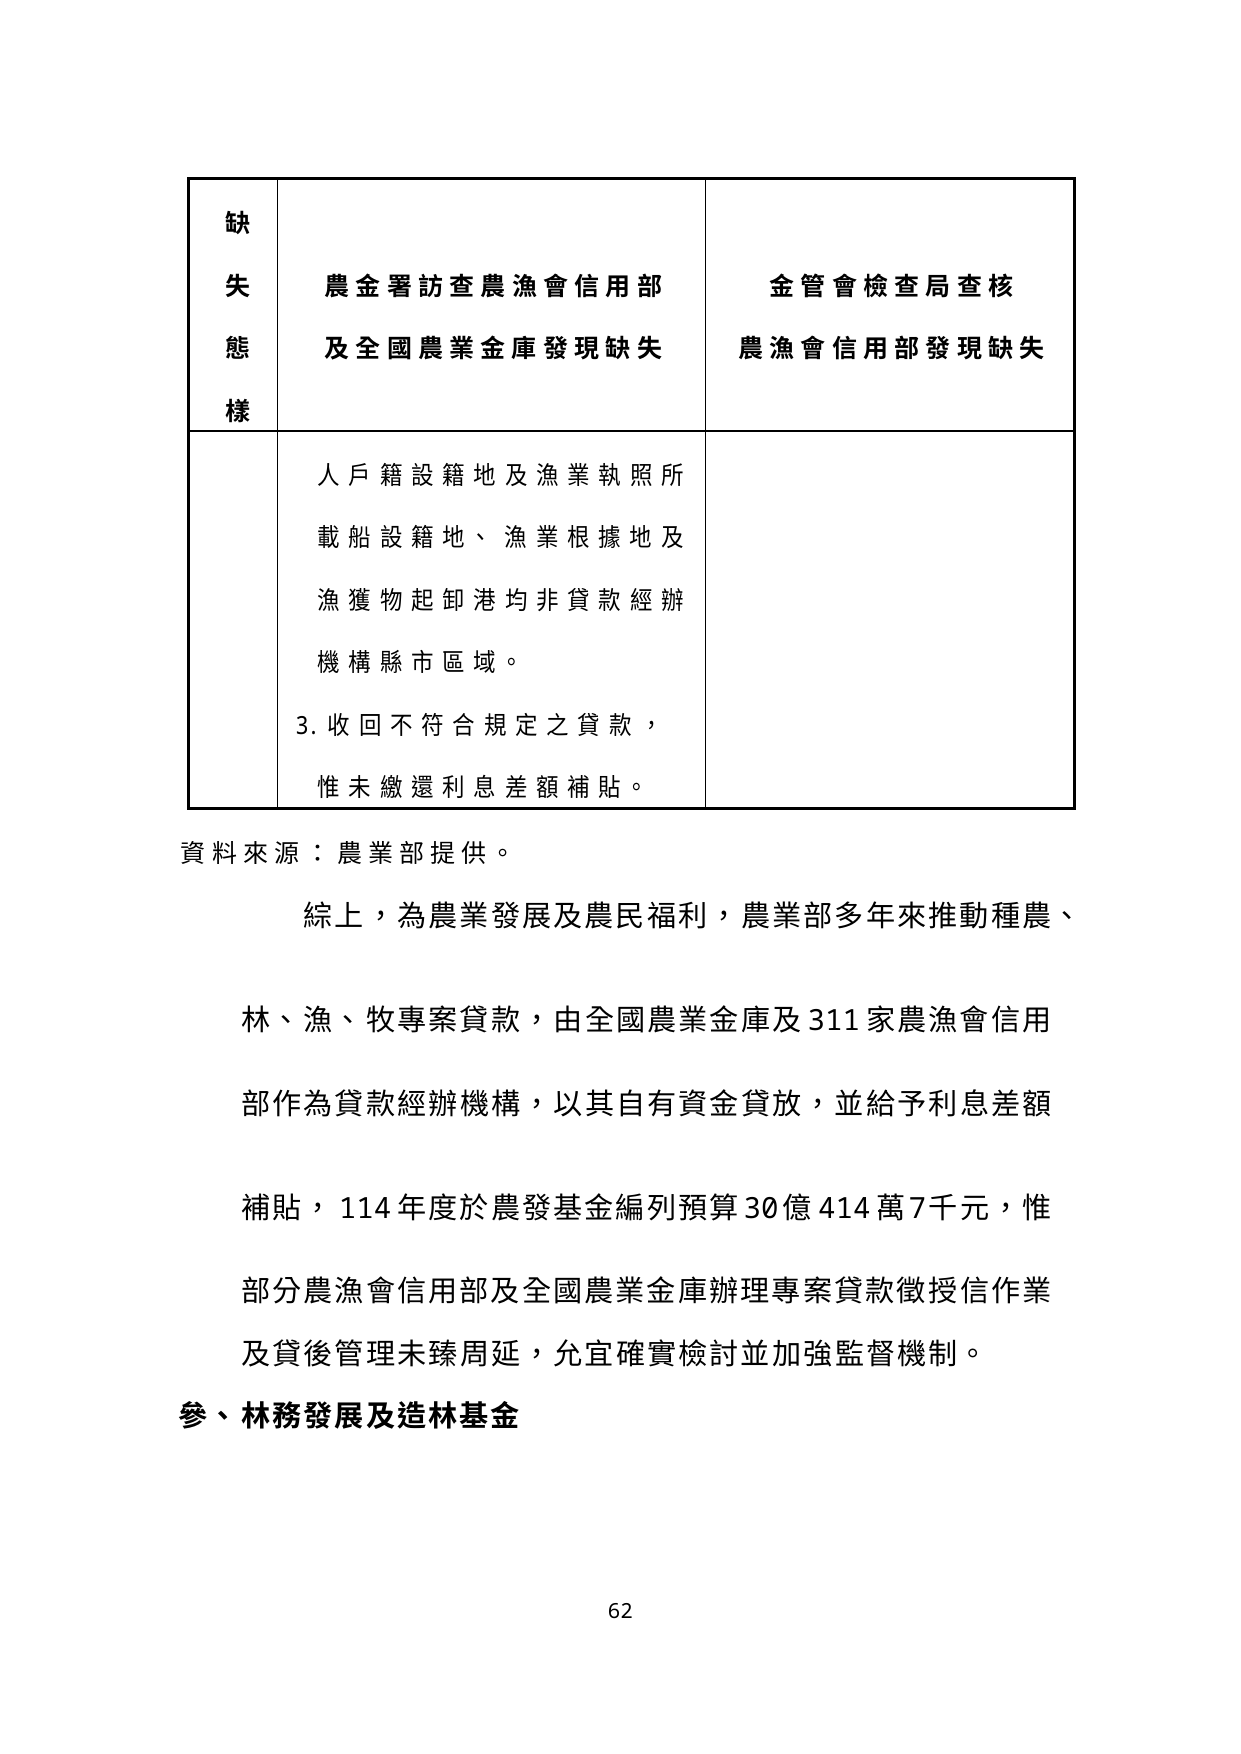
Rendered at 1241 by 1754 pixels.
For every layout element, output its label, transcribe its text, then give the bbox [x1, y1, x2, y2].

table_cell 人戶籍設籍地及漁業執照所載船設籍地、漁業根據地及漁獲物起卸港均非貸款經辦機構縣市區域。 3.收回不符合規定之貸款，惟未繳還利息差額補貼。 [278, 432, 705, 807]
table_header 金管會檢查局查核 農漁會信用部發現缺失 [706, 180, 1073, 430]
text 資料來源：農業部提供。 [177, 810, 1063, 872]
text 參、林務發展及造林基金 [177, 1372, 1063, 1435]
table_header 缺失態樣 [190, 180, 277, 430]
table_header 農金署訪查農漁會信用部 及全國農業金庫發現缺失 [278, 180, 705, 430]
table_cell [706, 432, 1073, 807]
text 綜上，為農業發展及農民福利，農業部多年來推動種農、林、漁、牧專案貸款，由全國農業金庫及311家農漁會信用部作為貸款經辦機構，以其自有資金貸放，並給予利息差額補貼，114年度於農發基金編列預算30億414萬7千元，惟部分農漁會信用部及全國農業金庫辦理專案貸款徵授信作業及貸後管理未臻周延，允宜確實檢討並加強監督機制。 [236, 872, 1063, 1372]
table_cell [190, 432, 277, 807]
